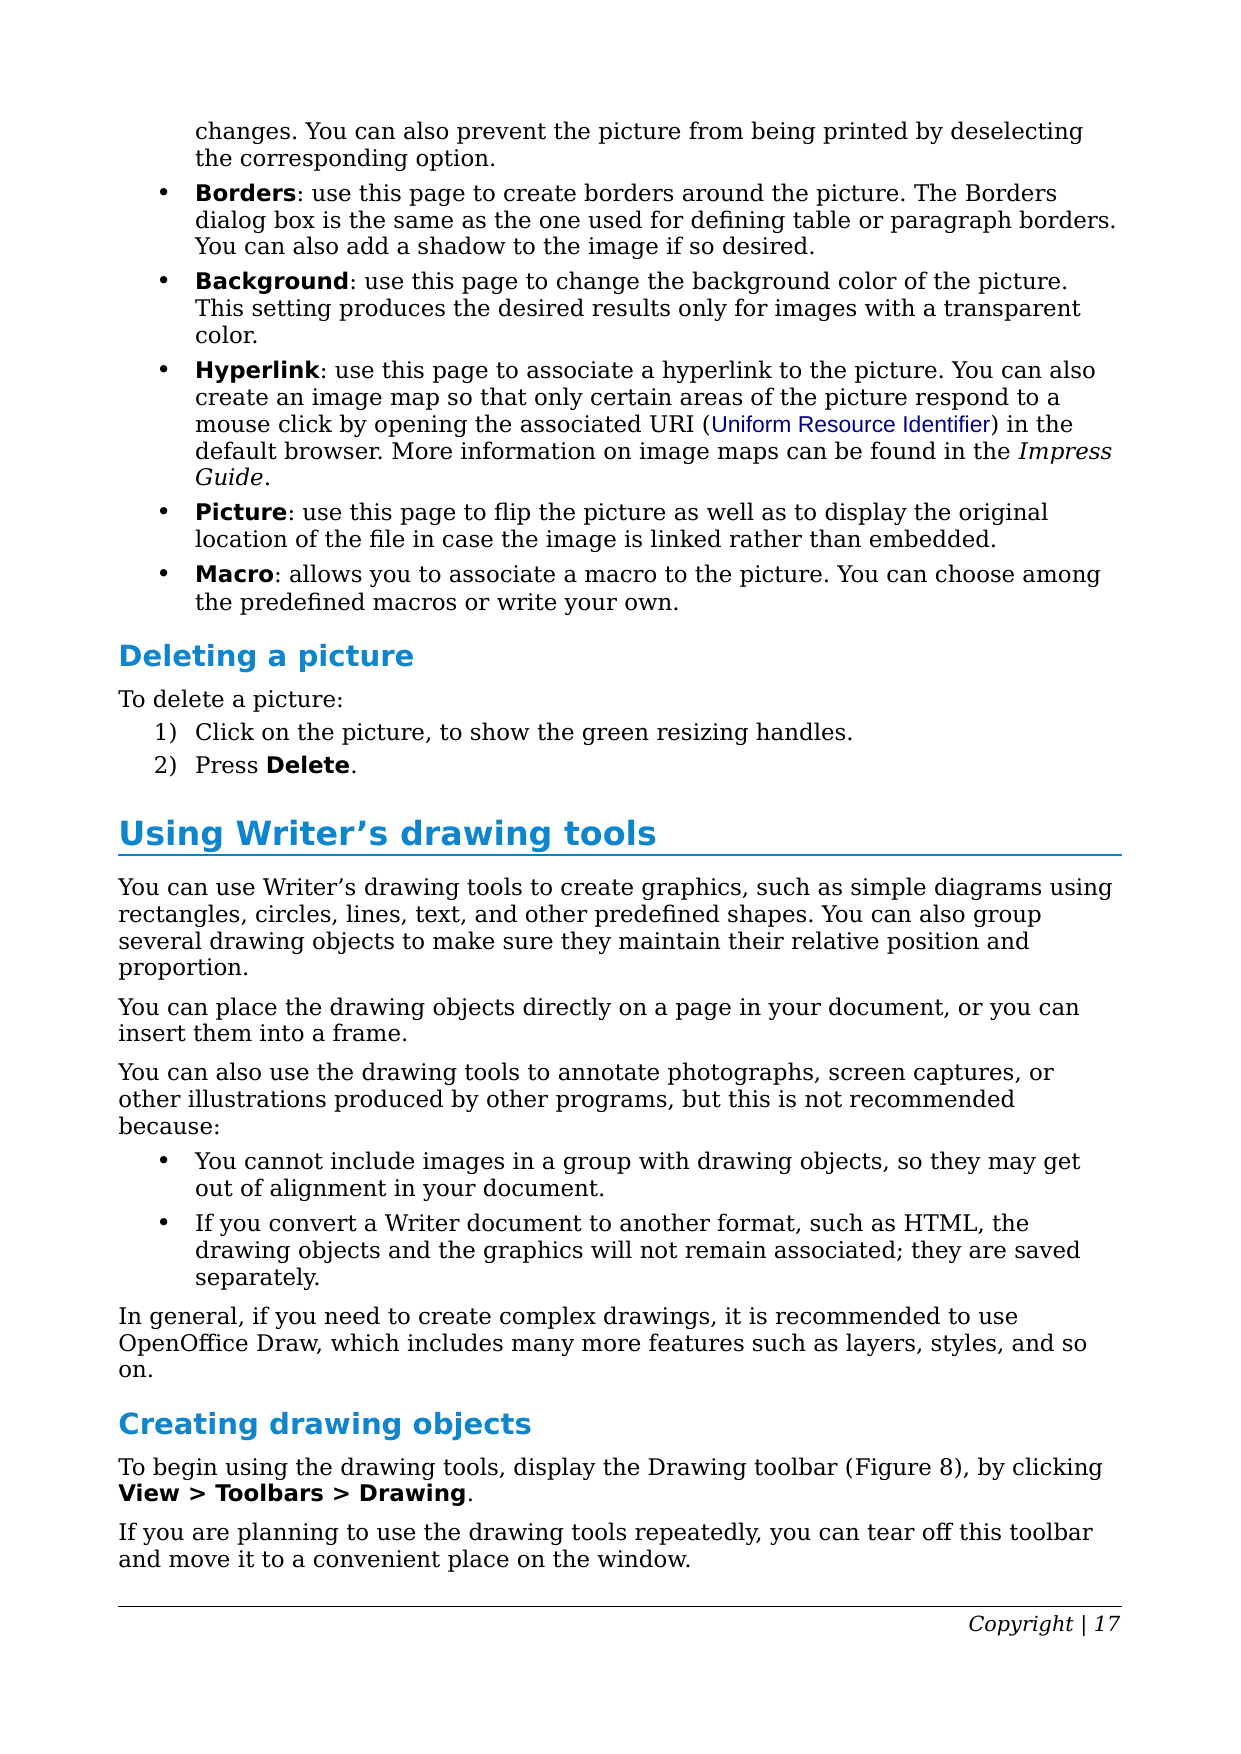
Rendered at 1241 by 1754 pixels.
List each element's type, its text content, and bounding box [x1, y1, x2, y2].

list Click on the picture, to show the green resizing handles. [177, 719, 1122, 746]
list Hyperlink: use this page to associate a hyperlink to the picture. You can also create an image map so that only certain areas of the picture respond to a mouse click by opening the associated URI (Uniform Resource Identifier) in the default browser. More information on image maps can be found in the Impress Guide. [156, 355, 1122, 491]
subtitle Creating drawing objects [118, 1407, 1122, 1441]
text You can place the drawing objects directly on a page in your document, or you can insert them into a frame. [118, 994, 1122, 1047]
text To begin using the drawing tools, display the Drawing toolbar (Figure 8), by clicking View > Toolbars > Drawing. [118, 1454, 1122, 1507]
list You can also use the drawing tools to annotate photographs, screen captures, or other illustrations produced by other programs, but this is not recommended because: [118, 1059, 1122, 1139]
list Press Delete. [177, 752, 1122, 779]
list Macro: allows you to associate a macro to the picture. You can choose among the predefined macros or write your own. [156, 559, 1122, 615]
list If you convert a Writer document to another format, such as HTML, the drawing objects and the graphics will not remain associated; they are saved separately. [156, 1208, 1122, 1291]
list To delete a picture: [118, 686, 1122, 713]
list Borders: use this page to create borders around the picture. The Borders dialog box is the same as the one used for defining table or paragraph borders. You can also add a shadow to the image if so desired. [156, 178, 1122, 260]
text If you are planning to use the drawing tools repeatedly, you can tear off this toolbar and move it to a convenient place on the window. [118, 1519, 1122, 1573]
list You cannot include images in a group with drawing objects, so they may get out of alignment in your document. [156, 1146, 1122, 1202]
list changes. You can also prevent the picture from being printed by deselecting the corresponding option. [156, 118, 1122, 171]
list Background: use this page to change the background color of the picture. This setting produces the desired results only for images with a transparent color. [156, 266, 1122, 349]
text In general, if you need to create complex drawings, it is recommended to use OpenOffice Draw, which includes many more features such as layers, styles, and so on. [118, 1303, 1122, 1383]
text You can use Writer’s drawing tools to create graphics, such as simple diagrams using rectangles, circles, lines, text, and other predefined shapes. You can also group several drawing objects to make sure they maintain their relative position and proportion. [118, 874, 1122, 981]
list Picture: use this page to flip the picture as well as to display the original location of the file in case the image is linked rather than embedded. [156, 497, 1122, 553]
subtitle Using Writer’s drawing tools [118, 815, 1122, 854]
subtitle Deleting a picture [118, 639, 1122, 673]
